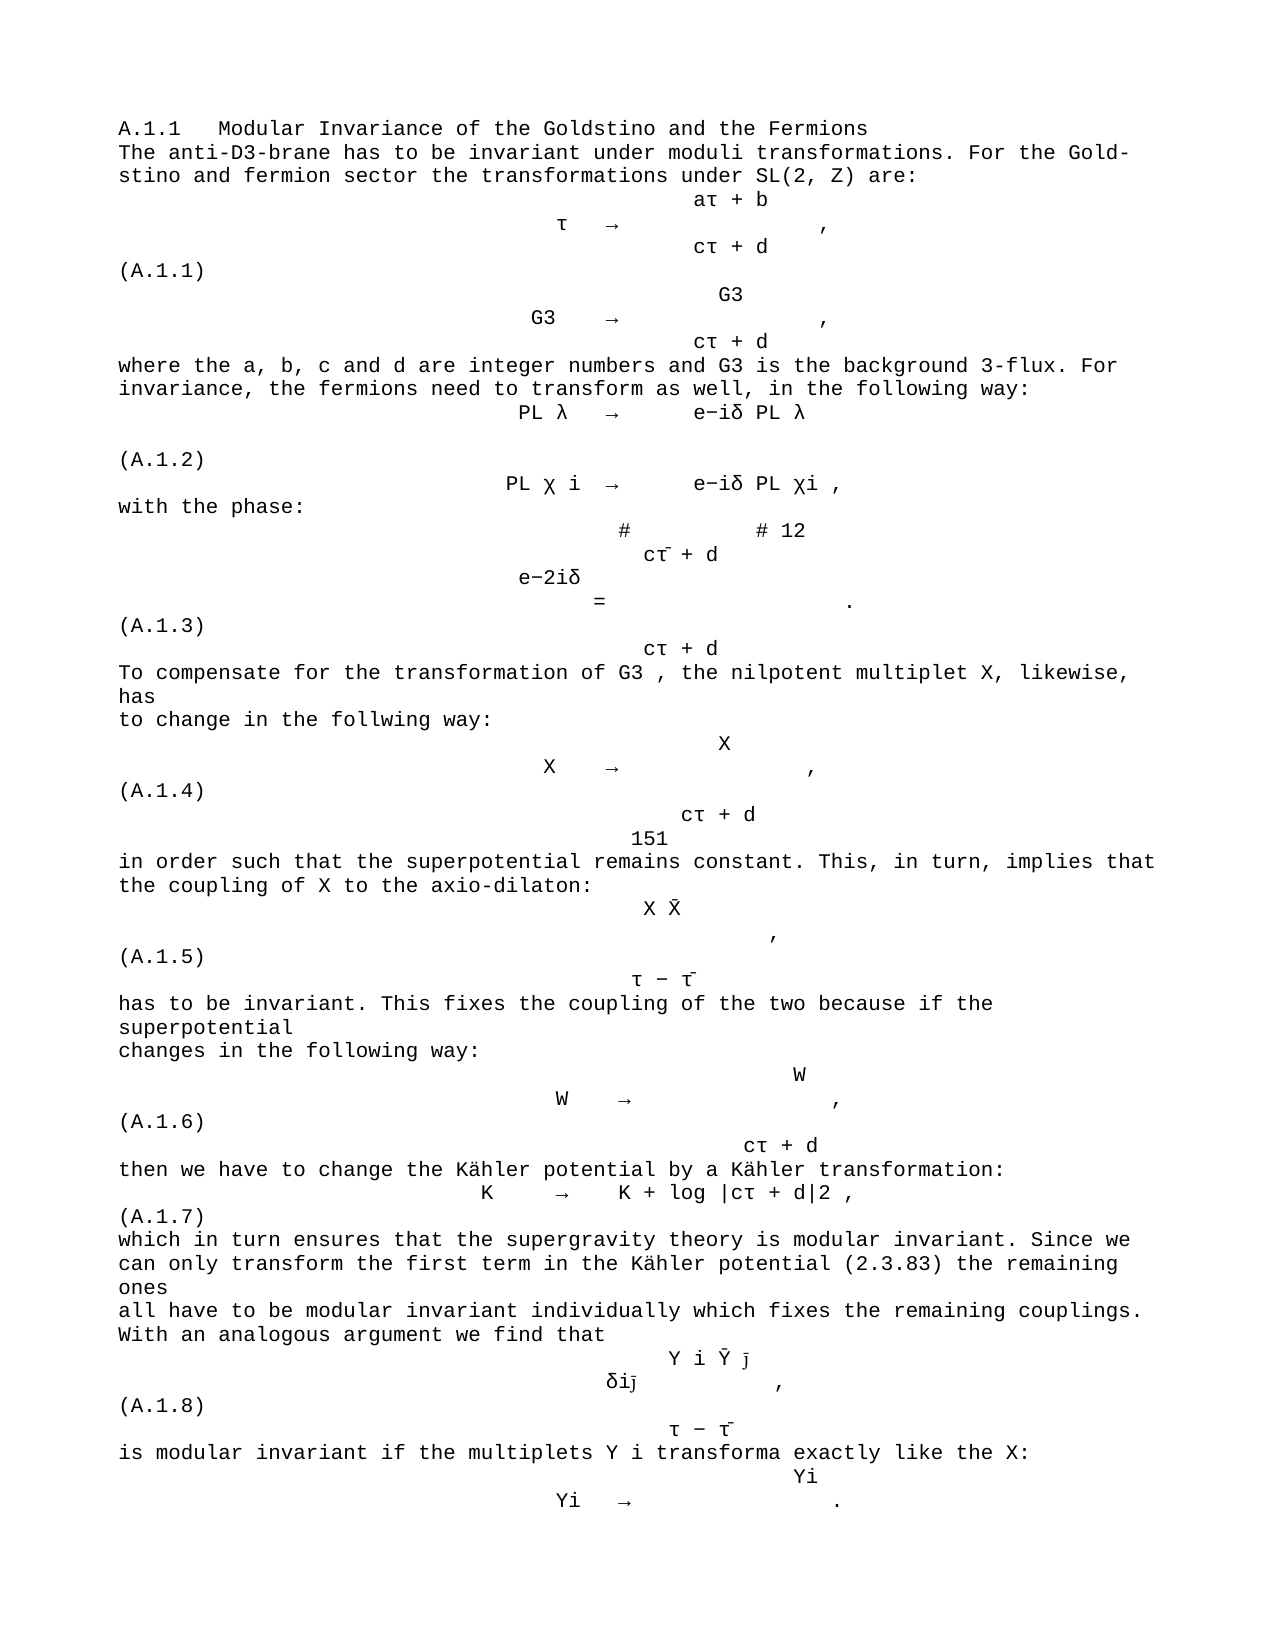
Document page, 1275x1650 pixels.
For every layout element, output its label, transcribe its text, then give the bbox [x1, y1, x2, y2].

text 151 [118, 827, 1157, 851]
text is modular invariant if the multiplets Y i transforma exactly like the X: [118, 1442, 1157, 1466]
text W → , (A.1.6) [118, 1088, 1157, 1135]
text K → K + log |cτ + d|2 , (A.1.7) [118, 1182, 1157, 1229]
text τ − τ̄ [118, 969, 1157, 993]
text cτ + d [118, 638, 1157, 662]
text τ − τ̄ [118, 1419, 1157, 1442]
text To compensate for the transformation of G3 , the nilpotent multiplet X, likewise, has [118, 662, 1157, 709]
text stino and fermion sector the transformations under SL(2, Z) are: [118, 165, 1157, 189]
text = . (A.1.3) [118, 591, 1157, 638]
text which in turn ensures that the supergravity theory is modular invariant. Since we [118, 1229, 1157, 1253]
text has to be invariant. This fixes the coupling of the two because if the superpotential [118, 993, 1157, 1040]
text aτ + b [118, 189, 1157, 213]
text With an analogous argument we find that [118, 1324, 1157, 1348]
text can only transform the first term in the Kähler potential (2.3.83) the remaining ones [118, 1253, 1157, 1300]
text e−2iδ [118, 567, 1157, 591]
text PL χ i → e−iδ PL χi , [118, 473, 1157, 496]
text in order such that the superpotential remains constant. This, in turn, implies that [118, 851, 1157, 875]
text where the a, b, c and d are integer numbers and G3 is the background 3-flux. For [118, 354, 1157, 378]
text cτ + d [118, 331, 1157, 354]
text cτ + d [118, 804, 1157, 827]
text invariance, the fermions need to transform as well, in the following way: [118, 378, 1157, 402]
text # # 12 [118, 520, 1157, 544]
text to change in the follwing way: [118, 709, 1157, 733]
text cτ + d (A.1.1) [118, 236, 1157, 284]
text X [118, 733, 1157, 757]
text then we have to change the Kähler potential by a Kähler transformation: [118, 1158, 1157, 1182]
text δi̄ , (A.1.8) [118, 1371, 1157, 1419]
text all have to be modular invariant individually which fixes the remaining couplings. [118, 1300, 1157, 1324]
text Yi → . [118, 1489, 1157, 1513]
text Y i Ȳ ̄ [118, 1348, 1157, 1371]
text G3 → , [118, 307, 1157, 331]
text with the phase: [118, 496, 1157, 520]
text changes in the following way: [118, 1040, 1157, 1064]
text cτ̄ + d [118, 544, 1157, 567]
text cτ + d [118, 1135, 1157, 1158]
text , (A.1.5) [118, 922, 1157, 969]
text A.1.1 Modular Invariance of the Goldstino and the Fermions [118, 118, 1157, 142]
text W [118, 1064, 1157, 1088]
text τ → , [118, 213, 1157, 236]
text X → , (A.1.4) [118, 757, 1157, 804]
text PL λ → e−iδ PL λ [118, 402, 1157, 426]
text (A.1.2) [118, 426, 1157, 473]
text The anti-D3-brane has to be invariant under moduli transformations. For the Gold- [118, 142, 1157, 165]
text G3 [118, 284, 1157, 307]
text Yi [118, 1466, 1157, 1489]
text the coupling of X to the axio-dilaton: [118, 875, 1157, 898]
text X X̄ [118, 898, 1157, 922]
